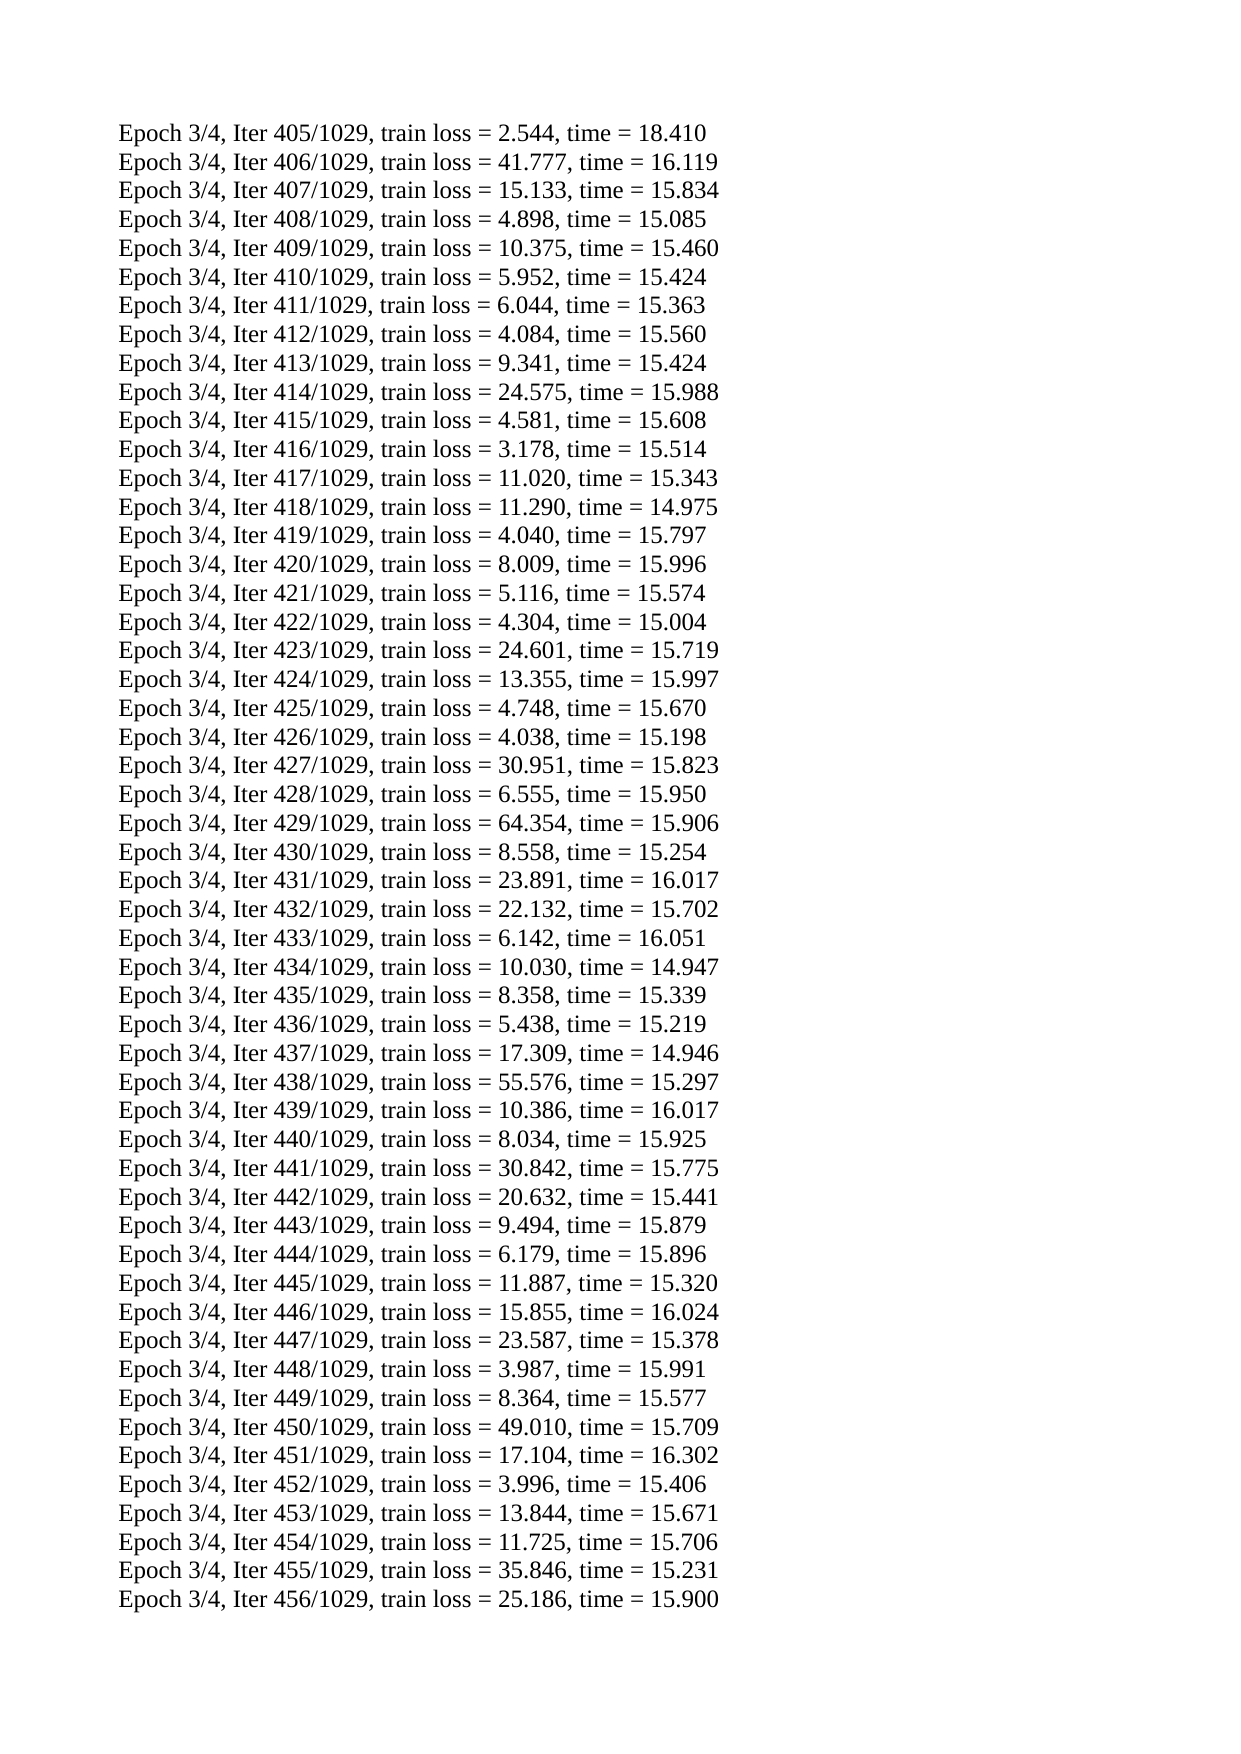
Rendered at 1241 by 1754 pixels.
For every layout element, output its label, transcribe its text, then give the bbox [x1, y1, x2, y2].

text Epoch 3/4, Iter 408/1029, train loss = 4.898, time = 15.085 [118, 204, 1122, 233]
text Epoch 3/4, Iter 456/1029, train loss = 25.186, time = 15.900 [118, 1584, 1122, 1613]
text Epoch 3/4, Iter 428/1029, train loss = 6.555, time = 15.950 [118, 779, 1122, 808]
text Epoch 3/4, Iter 450/1029, train loss = 49.010, time = 15.709 [118, 1412, 1122, 1441]
text Epoch 3/4, Iter 442/1029, train loss = 20.632, time = 15.441 [118, 1182, 1122, 1211]
text Epoch 3/4, Iter 427/1029, train loss = 30.951, time = 15.823 [118, 751, 1122, 779]
text Epoch 3/4, Iter 417/1029, train loss = 11.020, time = 15.343 [118, 463, 1122, 492]
text Epoch 3/4, Iter 453/1029, train loss = 13.844, time = 15.671 [118, 1498, 1122, 1527]
text Epoch 3/4, Iter 443/1029, train loss = 9.494, time = 15.879 [118, 1211, 1122, 1239]
text Epoch 3/4, Iter 440/1029, train loss = 8.034, time = 15.925 [118, 1124, 1122, 1153]
text Epoch 3/4, Iter 411/1029, train loss = 6.044, time = 15.363 [118, 291, 1122, 319]
text Epoch 3/4, Iter 406/1029, train loss = 41.777, time = 16.119 [118, 147, 1122, 176]
text Epoch 3/4, Iter 412/1029, train loss = 4.084, time = 15.560 [118, 319, 1122, 348]
text Epoch 3/4, Iter 434/1029, train loss = 10.030, time = 14.947 [118, 952, 1122, 981]
text Epoch 3/4, Iter 433/1029, train loss = 6.142, time = 16.051 [118, 923, 1122, 952]
text Epoch 3/4, Iter 435/1029, train loss = 8.358, time = 15.339 [118, 981, 1122, 1009]
text Epoch 3/4, Iter 455/1029, train loss = 35.846, time = 15.231 [118, 1556, 1122, 1584]
text Epoch 3/4, Iter 431/1029, train loss = 23.891, time = 16.017 [118, 866, 1122, 894]
text Epoch 3/4, Iter 449/1029, train loss = 8.364, time = 15.577 [118, 1383, 1122, 1412]
text Epoch 3/4, Iter 454/1029, train loss = 11.725, time = 15.706 [118, 1527, 1122, 1556]
text Epoch 3/4, Iter 438/1029, train loss = 55.576, time = 15.297 [118, 1067, 1122, 1096]
text Epoch 3/4, Iter 447/1029, train loss = 23.587, time = 15.378 [118, 1326, 1122, 1354]
text Epoch 3/4, Iter 437/1029, train loss = 17.309, time = 14.946 [118, 1038, 1122, 1067]
text Epoch 3/4, Iter 446/1029, train loss = 15.855, time = 16.024 [118, 1297, 1122, 1326]
text Epoch 3/4, Iter 415/1029, train loss = 4.581, time = 15.608 [118, 406, 1122, 434]
text Epoch 3/4, Iter 410/1029, train loss = 5.952, time = 15.424 [118, 262, 1122, 291]
text Epoch 3/4, Iter 425/1029, train loss = 4.748, time = 15.670 [118, 693, 1122, 722]
text Epoch 3/4, Iter 452/1029, train loss = 3.996, time = 15.406 [118, 1469, 1122, 1498]
text Epoch 3/4, Iter 416/1029, train loss = 3.178, time = 15.514 [118, 434, 1122, 463]
text Epoch 3/4, Iter 444/1029, train loss = 6.179, time = 15.896 [118, 1239, 1122, 1268]
text Epoch 3/4, Iter 423/1029, train loss = 24.601, time = 15.719 [118, 636, 1122, 664]
text Epoch 3/4, Iter 421/1029, train loss = 5.116, time = 15.574 [118, 578, 1122, 607]
text Epoch 3/4, Iter 426/1029, train loss = 4.038, time = 15.198 [118, 722, 1122, 751]
text Epoch 3/4, Iter 432/1029, train loss = 22.132, time = 15.702 [118, 894, 1122, 923]
text Epoch 3/4, Iter 414/1029, train loss = 24.575, time = 15.988 [118, 377, 1122, 406]
text Epoch 3/4, Iter 430/1029, train loss = 8.558, time = 15.254 [118, 837, 1122, 866]
text Epoch 3/4, Iter 439/1029, train loss = 10.386, time = 16.017 [118, 1096, 1122, 1124]
text Epoch 3/4, Iter 418/1029, train loss = 11.290, time = 14.975 [118, 492, 1122, 521]
text Epoch 3/4, Iter 441/1029, train loss = 30.842, time = 15.775 [118, 1153, 1122, 1182]
text Epoch 3/4, Iter 409/1029, train loss = 10.375, time = 15.460 [118, 233, 1122, 262]
text Epoch 3/4, Iter 451/1029, train loss = 17.104, time = 16.302 [118, 1441, 1122, 1469]
text Epoch 3/4, Iter 448/1029, train loss = 3.987, time = 15.991 [118, 1354, 1122, 1383]
text Epoch 3/4, Iter 419/1029, train loss = 4.040, time = 15.797 [118, 521, 1122, 549]
text Epoch 3/4, Iter 422/1029, train loss = 4.304, time = 15.004 [118, 607, 1122, 636]
text Epoch 3/4, Iter 413/1029, train loss = 9.341, time = 15.424 [118, 348, 1122, 377]
text Epoch 3/4, Iter 420/1029, train loss = 8.009, time = 15.996 [118, 549, 1122, 578]
text Epoch 3/4, Iter 445/1029, train loss = 11.887, time = 15.320 [118, 1268, 1122, 1297]
text Epoch 3/4, Iter 424/1029, train loss = 13.355, time = 15.997 [118, 664, 1122, 693]
text Epoch 3/4, Iter 429/1029, train loss = 64.354, time = 15.906 [118, 808, 1122, 837]
text Epoch 3/4, Iter 405/1029, train loss = 2.544, time = 18.410 [118, 118, 1122, 147]
text Epoch 3/4, Iter 407/1029, train loss = 15.133, time = 15.834 [118, 176, 1122, 204]
text Epoch 3/4, Iter 436/1029, train loss = 5.438, time = 15.219 [118, 1009, 1122, 1038]
